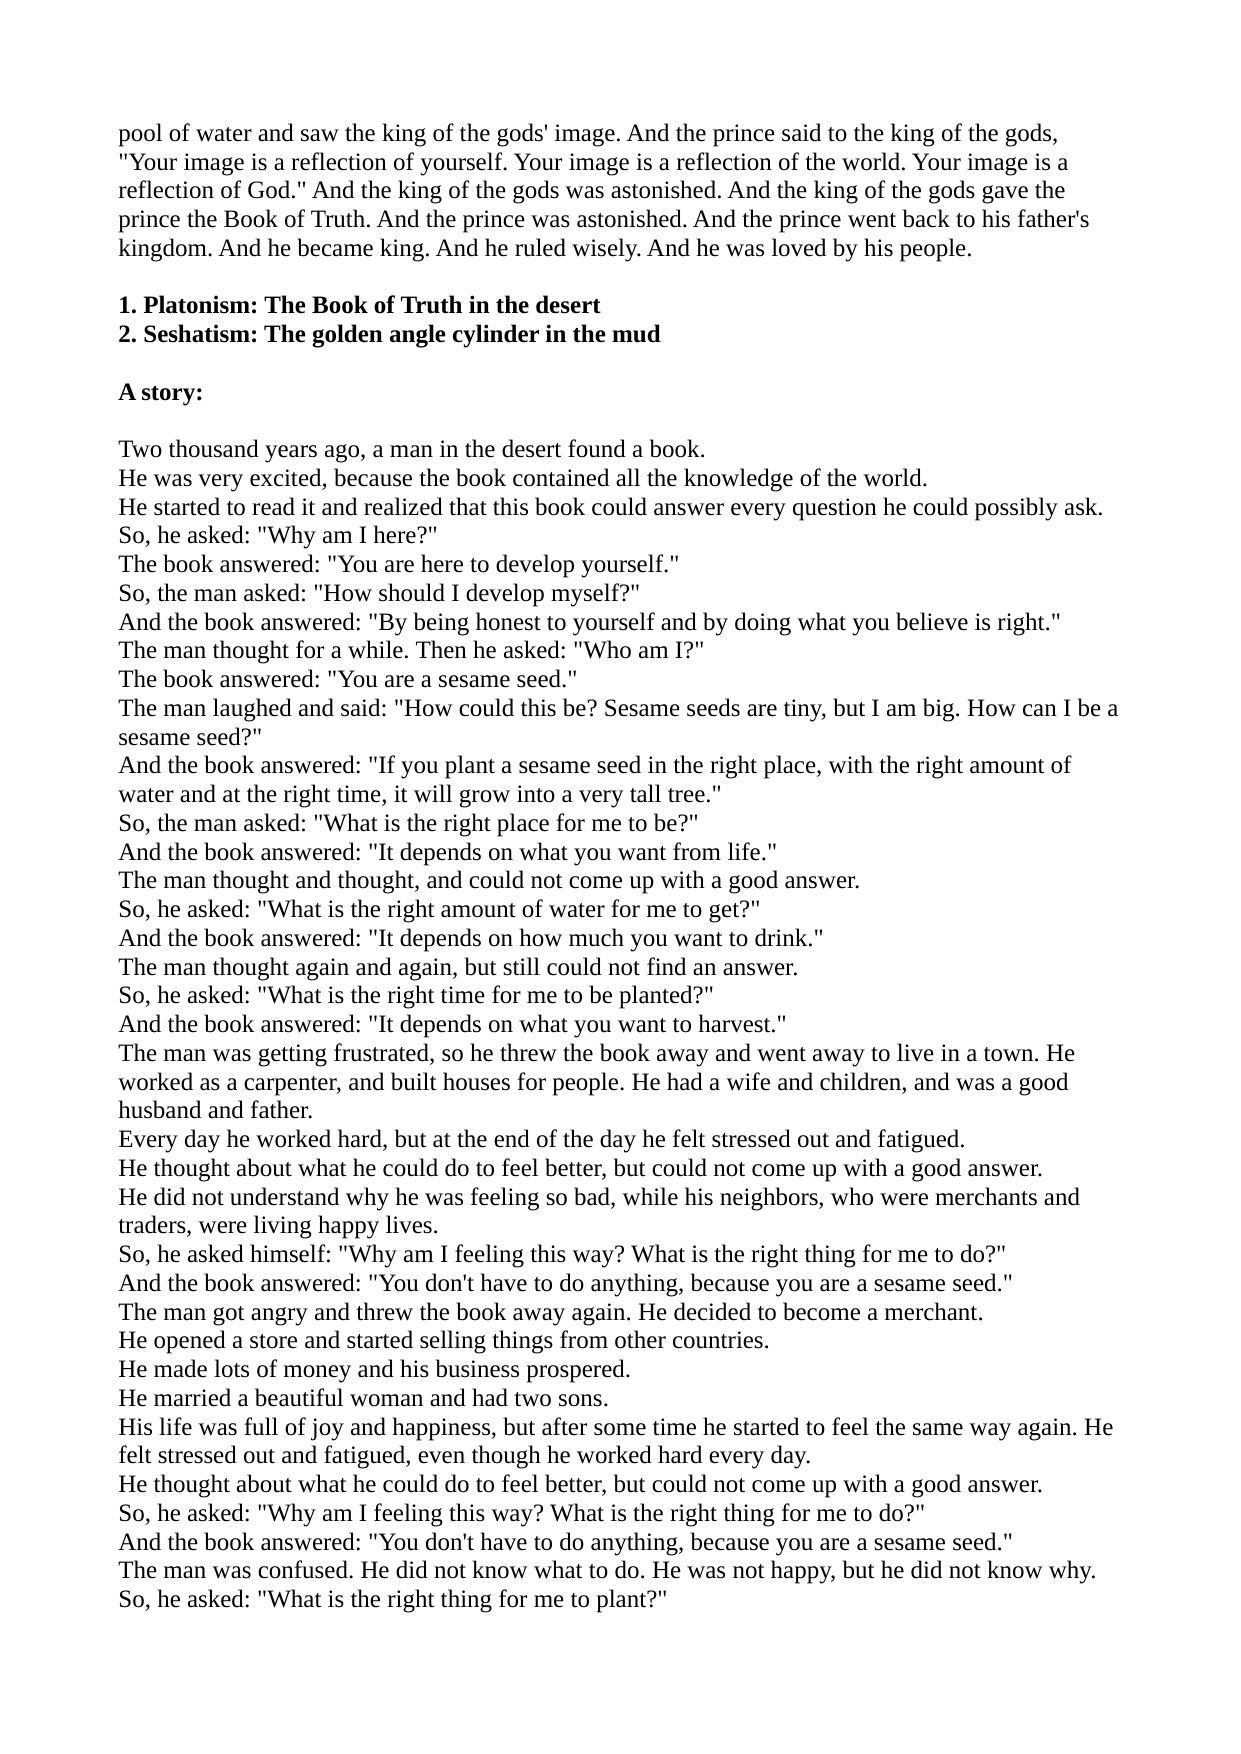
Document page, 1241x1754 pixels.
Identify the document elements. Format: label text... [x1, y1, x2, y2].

text 2. Seshatism: The golden angle cylinder in the mud [118, 319, 1122, 348]
text The man was getting frustrated, so he threw the book away and went away to live in a town. He worked as a carpenter, and built houses for people. He had a wife and children, and was a good husband and father. [118, 1038, 1122, 1124]
text The man thought for a while. Then he asked: "Who am I?" [118, 636, 1122, 664]
text The man was confused. He did not know what to do. He was not happy, but he did not know why. [118, 1556, 1122, 1584]
text The man laughed and said: "How could this be? Sesame seeds are tiny, but I am big. How can I be a sesame seed?" [118, 693, 1122, 751]
text Two thousand years ago, a man in the desert found a book. [118, 434, 1122, 463]
text His life was full of joy and happiness, but after some time he started to feel the same way again. He felt stressed out and fatigued, even though he worked hard every day. [118, 1412, 1122, 1469]
text He opened a store and started selling things from other countries. [118, 1326, 1122, 1354]
text He made lots of money and his business prospered. [118, 1354, 1122, 1383]
text 1. Platonism: The Book of Truth in the desert [118, 291, 1122, 319]
text So, he asked: "What is the right thing for me to plant?" [118, 1584, 1122, 1613]
text Every day he worked hard, but at the end of the day he felt stressed out and fatigued. [118, 1124, 1122, 1153]
text So, the man asked: "What is the right place for me to be?" [118, 808, 1122, 837]
text He thought about what he could do to feel better, but could not come up with a good answer. [118, 1469, 1122, 1498]
text And the book answered: "You don't have to do anything, because you are a sesame seed." [118, 1527, 1122, 1556]
text He was very excited, because the book contained all the knowledge of the world. [118, 463, 1122, 492]
text The man thought and thought, and could not come up with a good answer. [118, 866, 1122, 894]
text And the book answered: "It depends on how much you want to drink." [118, 923, 1122, 952]
text The man got angry and threw the book away again. He decided to become a merchant. [118, 1297, 1122, 1326]
text And the book answered: "You don't have to do anything, because you are a sesame seed." [118, 1268, 1122, 1297]
text A story: [118, 377, 1122, 406]
text And the book answered: "It depends on what you want to harvest." [118, 1009, 1122, 1038]
text He thought about what he could do to feel better, but could not come up with a good answer. [118, 1153, 1122, 1182]
text He started to read it and realized that this book could answer every question he could possibly ask. [118, 492, 1122, 521]
text He did not understand why he was feeling so bad, while his neighbors, who were merchants and traders, were living happy lives. [118, 1182, 1122, 1239]
text So, he asked: "Why am I here?" [118, 521, 1122, 549]
text So, he asked: "What is the right amount of water for me to get?" [118, 894, 1122, 923]
text So, the man asked: "How should I develop myself?" [118, 578, 1122, 607]
text So, he asked: "Why am I feeling this way? What is the right thing for me to do?" [118, 1498, 1122, 1527]
text The man thought again and again, but still could not find an answer. [118, 952, 1122, 981]
text The book answered: "You are a sesame seed." [118, 664, 1122, 693]
text And the book answered: "It depends on what you want from life." [118, 837, 1122, 866]
text So, he asked: "What is the right time for me to be planted?" [118, 981, 1122, 1009]
text So, he asked himself: "Why am I feeling this way? What is the right thing for me to do?" [118, 1239, 1122, 1268]
text And the book answered: "If you plant a sesame seed in the right place, with the right amount of water and at the right time, it will grow into a very tall tree." [118, 751, 1122, 808]
text And the book answered: "By being honest to yourself and by doing what you believe is right." [118, 607, 1122, 636]
text pool of water and saw the king of the gods' image. And the prince said to the king of the gods, "Your image is a reflection of yourself. Your image is a reflection of the world. Your image is a reflection of God." And the king of the gods was astonished. And the king of the gods gave the prince the Book of Truth. And the prince was astonished. And the prince went back to his father's kingdom. And he became king. And he ruled wisely. And he was loved by his people. [118, 118, 1122, 262]
text He married a beautiful woman and had two sons. [118, 1383, 1122, 1412]
text The book answered: "You are here to develop yourself." [118, 549, 1122, 578]
